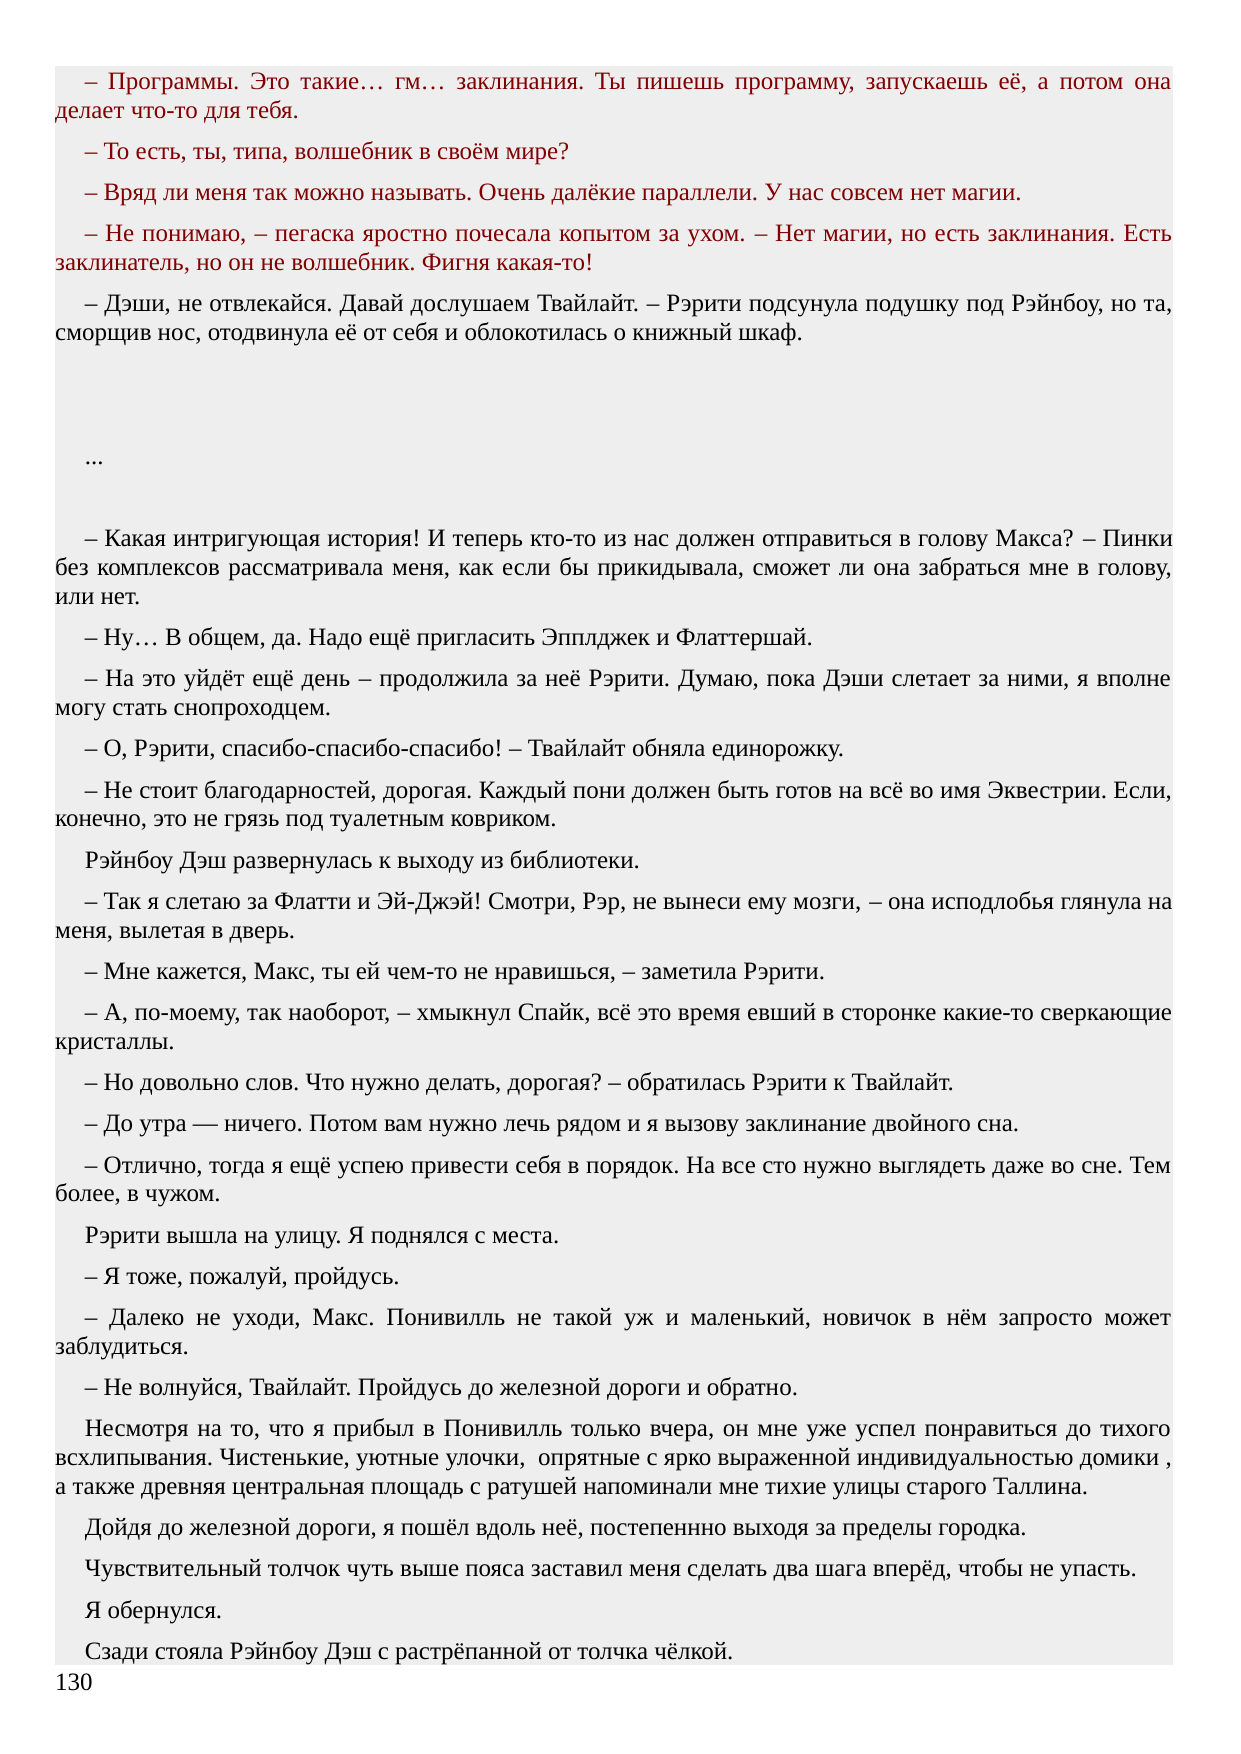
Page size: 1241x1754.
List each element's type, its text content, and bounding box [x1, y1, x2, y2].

text – Ну… В общем, да. Надо ещё пригласить Эпплджек и Флаттершай. [55, 622, 1173, 651]
text Я обернулся. [55, 1595, 1173, 1623]
text Дойдя до железной дороги, я пошёл вдоль неё, постепеннно выходя за пределы городка. [55, 1512, 1173, 1541]
text – До утра — ничего. Потом вам нужно лечь рядом и я вызову заклинание двойного сна. [55, 1108, 1173, 1137]
text – Какая интригующая история! И теперь кто-то из нас должен отправиться в голову Макса? – Пинки без комплексов рассматривала меня, как если бы прикидывала, сможет ли она забраться мне в голову, или нет. [55, 523, 1173, 610]
text – Не понимаю, – пегаска яростно почесала копытом за ухом. – Нет магии, но есть заклинания. Есть заклинатель, но он не волшебник. Фигня какая-то! [55, 218, 1173, 276]
text Несмотря на то, что я прибыл в Понивилль только вчера, он мне уже успел понравиться до тихого всхлипывания. Чистенькие, уютные улочки, опрятные с ярко выраженной индивидуальностью домики , а также древняя центральная площадь с ратушей напоминали мне тихие улицы старого Таллина. [55, 1413, 1173, 1500]
text – Но довольно слов. Что нужно делать, дорогая? – обратилась Рэрити к Твайлайт. [55, 1067, 1173, 1096]
text – Не стоит благодарностей, дорогая. Каждый пони должен быть готов на всё во имя Эквестрии. Если, конечно, это не грязь под туалетным ковриком. [55, 775, 1173, 832]
text – На это уйдёт ещё день – продолжила за неё Рэрити. Думаю, пока Дэши слетает за ними, я вполне могу стать снопроходцем. [55, 663, 1173, 721]
text Рэрити вышла на улицу. Я поднялся с места. [55, 1220, 1173, 1248]
text – То есть, ты, типа, волшебник в своём мире? [55, 136, 1173, 165]
text – Вряд ли меня так можно называть. Очень далёкие параллели. У нас совсем нет магии. [55, 177, 1173, 206]
text Сзади стояла Рэйнбоу Дэш с растрёпанной от толчка чёлкой. [55, 1636, 1173, 1665]
text – О, Рэрити, спасибо-спасибо-спасибо! – Твайлайт обняла единорожку. [55, 733, 1173, 762]
text – Мне кажется, Макс, ты ей чем-то не нравишься, – заметила Рэрити. [55, 956, 1173, 985]
text – А, по-моему, так наоборот, – хмыкнул Спайк, всё это время евший в сторонке какие-то сверкающие кристаллы. [55, 997, 1173, 1055]
text – Программы. Это такие… гм… заклинания. Ты пишешь программу, запускаешь её, а потом она делает что-то для тебя. [55, 66, 1173, 123]
text Рэйнбоу Дэш развернулась к выходу из библиотеки. [55, 845, 1173, 873]
text – Я тоже, пожалуй, пройдусь. [55, 1261, 1173, 1290]
text – Дэши, не отвлекайся. Давай дослушаем Твайлайт. – Рэрити подсунула подушку под Рэйнбоу, но та, сморщив нос, отодвинула её от себя и облокотилась о книжный шкаф. [55, 288, 1173, 346]
text ... [55, 441, 1173, 470]
text – Отлично, тогда я ещё успею привести себя в порядок. На все сто нужно выглядеть даже во сне. Тем более, в чужом. [55, 1150, 1173, 1207]
text – Не волнуйся, Твайлайт. Пройдусь до железной дороги и обратно. [55, 1372, 1173, 1401]
text Чувствительный толчок чуть выше пояса заставил меня сделать два шага вперёд, чтобы не упасть. [55, 1553, 1173, 1582]
text – Далеко не уходи, Макс. Понивилль не такой уж и маленький, новичок в нём запросто может заблудиться. [55, 1302, 1173, 1360]
text – Так я слетаю за Флатти и Эй-Джэй! Смотри, Рэр, не вынеси ему мозги, – она исподлобья глянула на меня, вылетая в дверь. [55, 886, 1173, 943]
